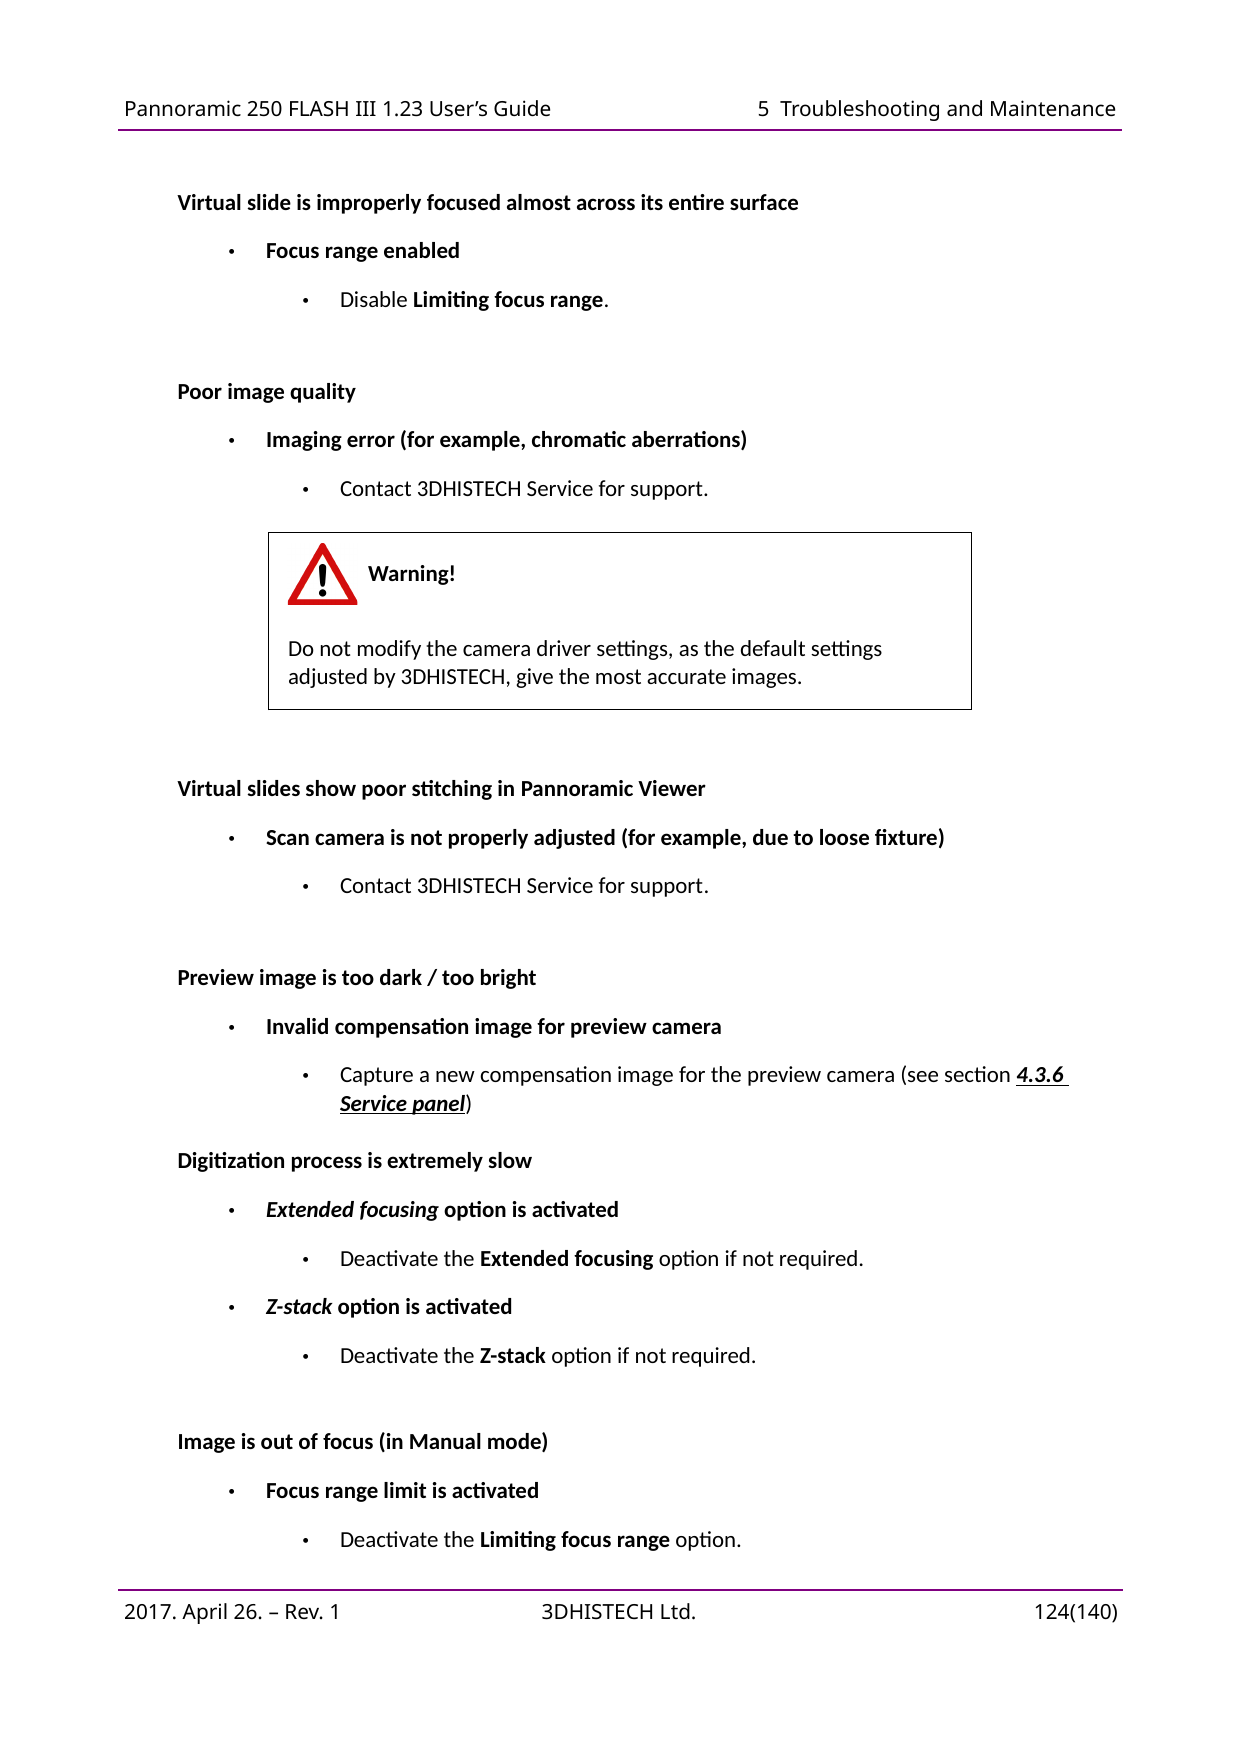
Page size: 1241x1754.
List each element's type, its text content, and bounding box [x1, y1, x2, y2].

text Preview image is too dark / too bright [177, 963, 1122, 991]
text Warning! [269, 533, 971, 605]
list Contact 3DHISTECH Service for support. [302, 871, 1122, 899]
list Do not modify the camera driver settings, as the default settings adjusted by 3DHISTECH, give the most accurate images. [269, 623, 971, 709]
text Digitization process is extremely slow [177, 1146, 1122, 1174]
list Focus range enabled [228, 236, 1122, 264]
text Poor image quality [177, 377, 1122, 405]
text Image is out of focus (in Manual mode) [177, 1427, 1122, 1455]
list Deactivate the Extended focusing option if not required. [302, 1244, 1122, 1272]
list Focus range limit is activated [228, 1476, 1122, 1504]
list Invalid compensation image for preview camera [228, 1012, 1122, 1040]
list Disable Limiting focus range. [302, 285, 1122, 313]
text Virtual slide is improperly focused almost across its entire surface [177, 188, 1122, 216]
list Contact 3DHISTECH Service for support. [302, 474, 1122, 502]
list Scan camera is not properly adjusted (for example, due to loose fixture) [228, 823, 1122, 851]
list Extended focusing option is activated [228, 1195, 1122, 1223]
list Imaging error (for example, chromatic aberrations) [228, 426, 1122, 454]
list Deactivate the Limiting focus range option. [302, 1525, 1122, 1553]
text Virtual slides show poor stitching in Pannoramic Viewer [177, 774, 1122, 802]
list Capture a new compensation image for the preview camera (see section 4.3.6 Service panel) [302, 1061, 1122, 1117]
list Deactivate the Z-stack option if not required. [302, 1341, 1122, 1369]
list Z-stack option is activated [228, 1292, 1122, 1321]
